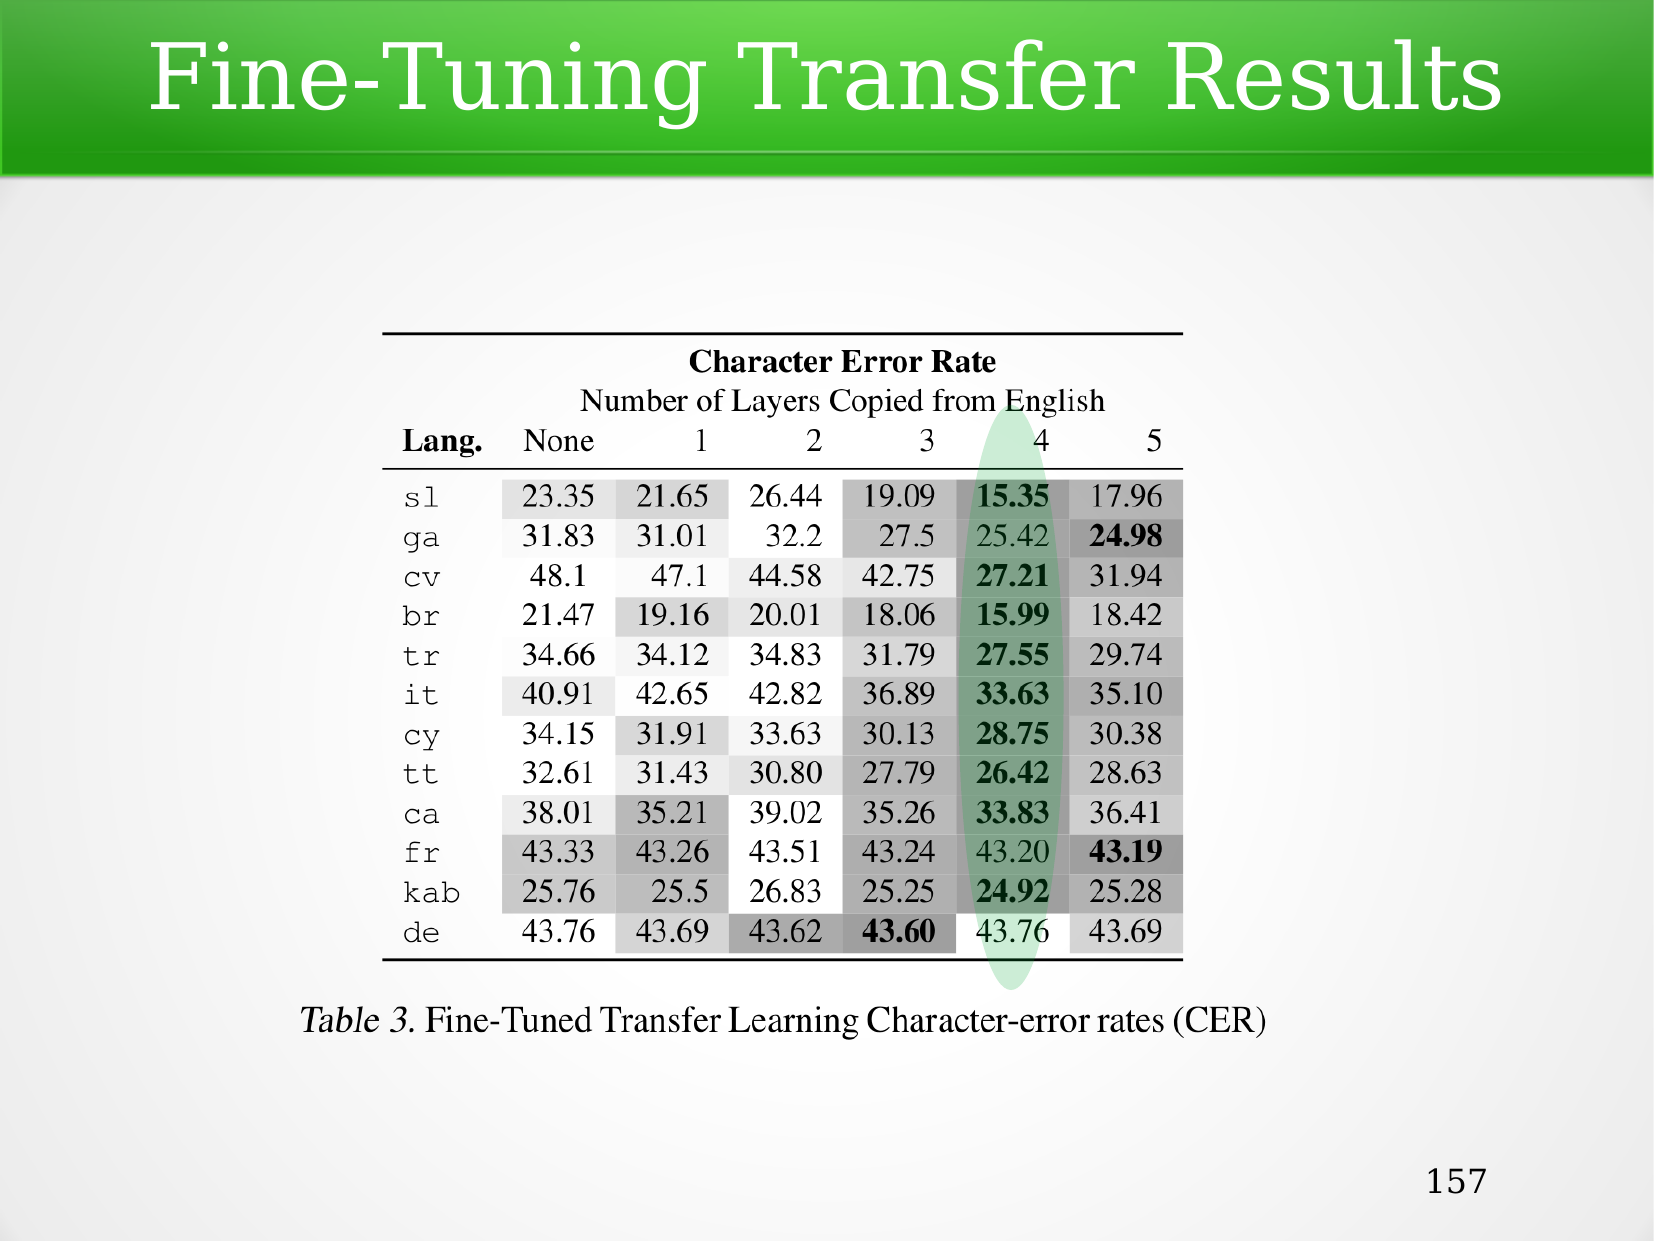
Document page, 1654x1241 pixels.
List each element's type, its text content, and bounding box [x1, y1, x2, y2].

text_box [958, 404, 1064, 991]
title Fine-Tuning Transfer Results [82, 11, 1571, 154]
picture [0, 0, 1654, 1241]
